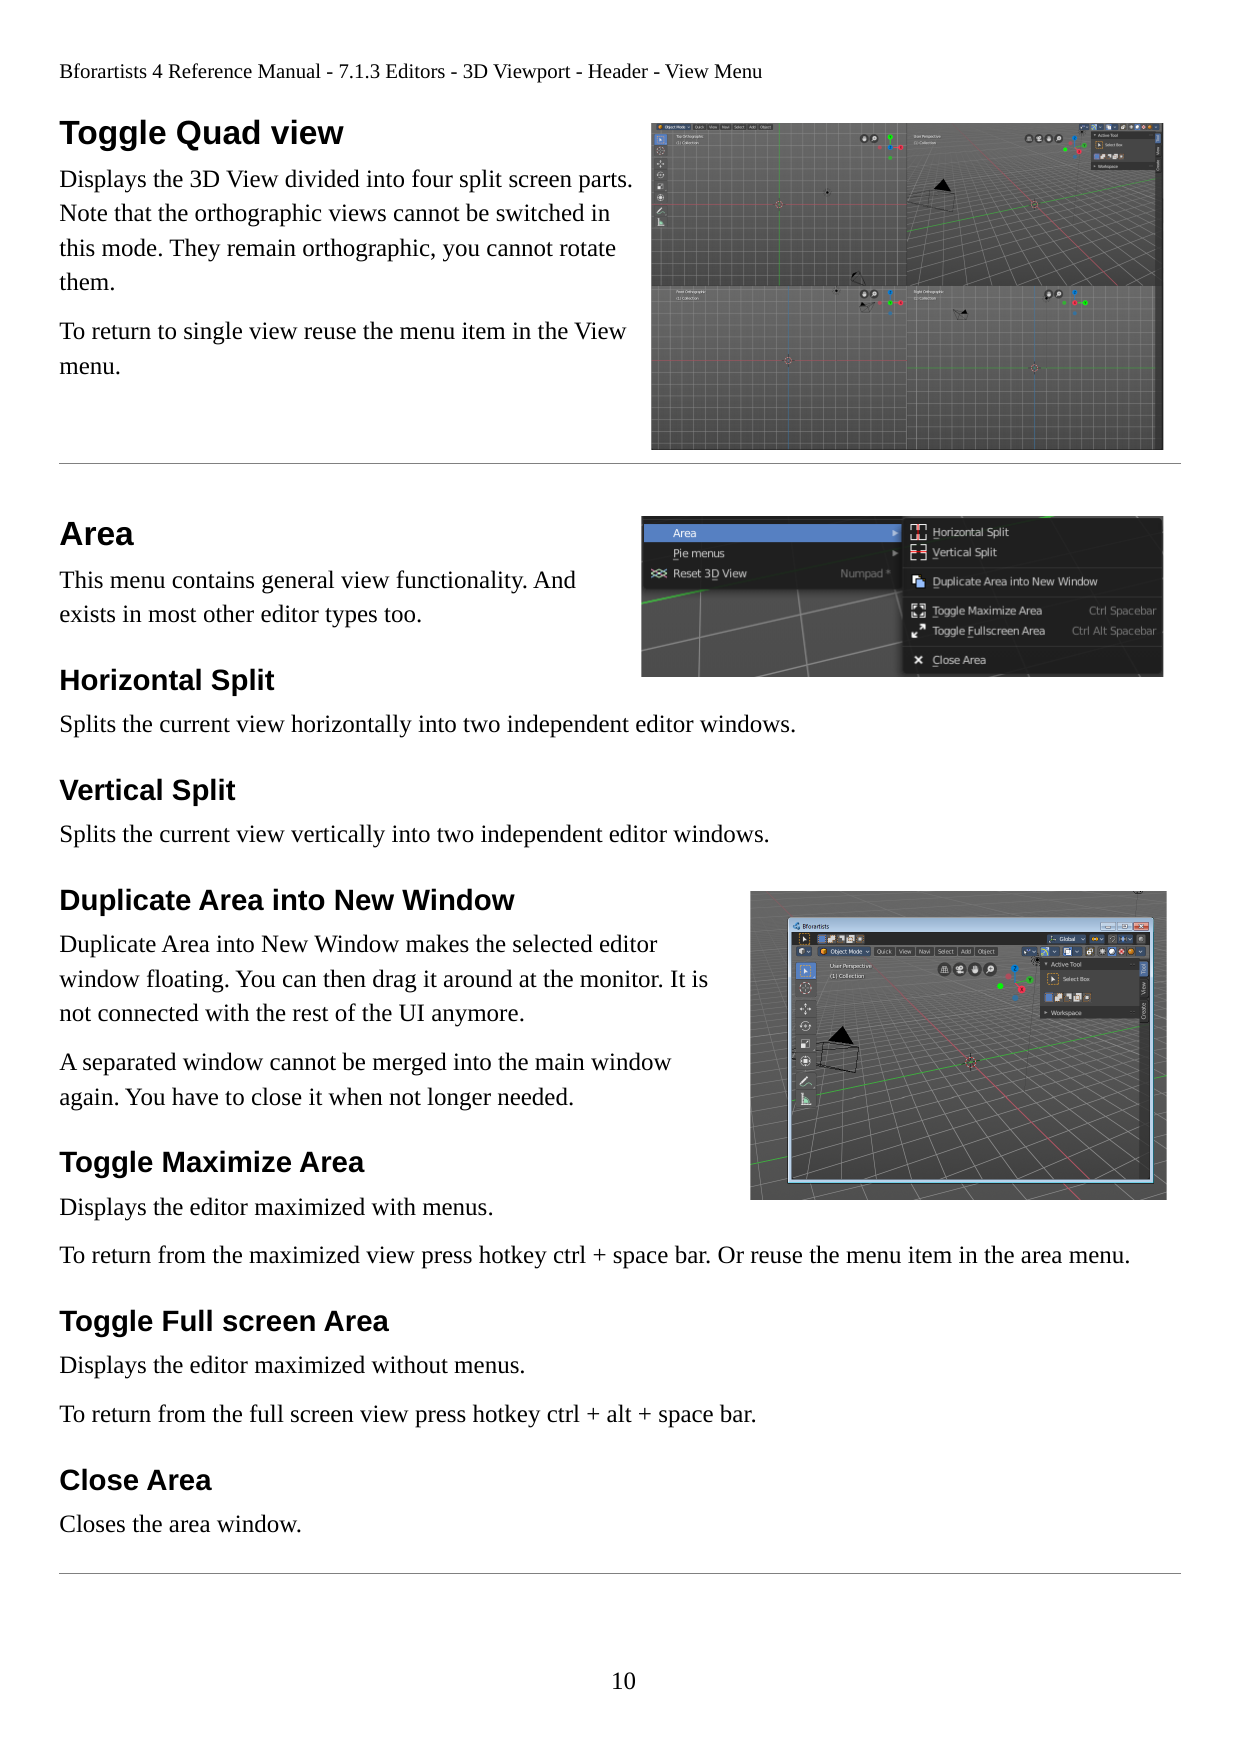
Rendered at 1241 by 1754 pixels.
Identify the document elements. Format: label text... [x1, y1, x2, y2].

text Displays the editor maximized with menus. [59, 1192, 1181, 1220]
subtitle Toggle Full screen Area [59, 1304, 1181, 1338]
subtitle Close Area [59, 1463, 1181, 1497]
picture [750, 891, 1167, 1200]
text To return to single view reuse the menu item in the View menu. [59, 316, 651, 379]
subtitle Horizontal Split [59, 663, 1181, 697]
subtitle [1167, 1145, 1181, 1179]
text To return from the maximized view press hotkey ctrl + space bar. Or reuse the menu item in the area menu. [59, 1241, 1181, 1269]
text Displays the 3D View divided into four split screen parts. Note that the orthographic views cannot be switched in this mode. They remain orthographic, you cannot rotate them. [59, 164, 651, 296]
text Duplicate Area into New Window makes the selected editor window floating. You can then drag it around at the monitor. It is not connected with the rest of the UI anymore. [59, 929, 750, 1027]
text Closes the area window. [59, 1509, 1181, 1538]
picture [651, 123, 1164, 450]
text To return from the full screen view press hotkey ctrl + alt + space bar. [59, 1399, 1181, 1428]
text Displays the editor maximized without menus. [59, 1351, 1181, 1379]
picture [641, 516, 1164, 677]
text This menu contains general view functionality. And exists in most other editor types too. [59, 565, 641, 628]
text Splits the current view vertically into two independent editor windows. [59, 819, 1181, 848]
subtitle Duplicate Area into New Window [59, 883, 1181, 917]
text A separated window cannot be merged into the main window again. You have to close it when not longer needed. [59, 1047, 750, 1110]
subtitle Toggle Quad view [59, 113, 1181, 151]
text Splits the current view horizontally into two independent editor windows. [59, 709, 1181, 738]
subtitle Toggle Maximize Area [59, 1145, 750, 1179]
subtitle Area [59, 514, 1181, 552]
subtitle Vertical Split [59, 773, 1181, 807]
